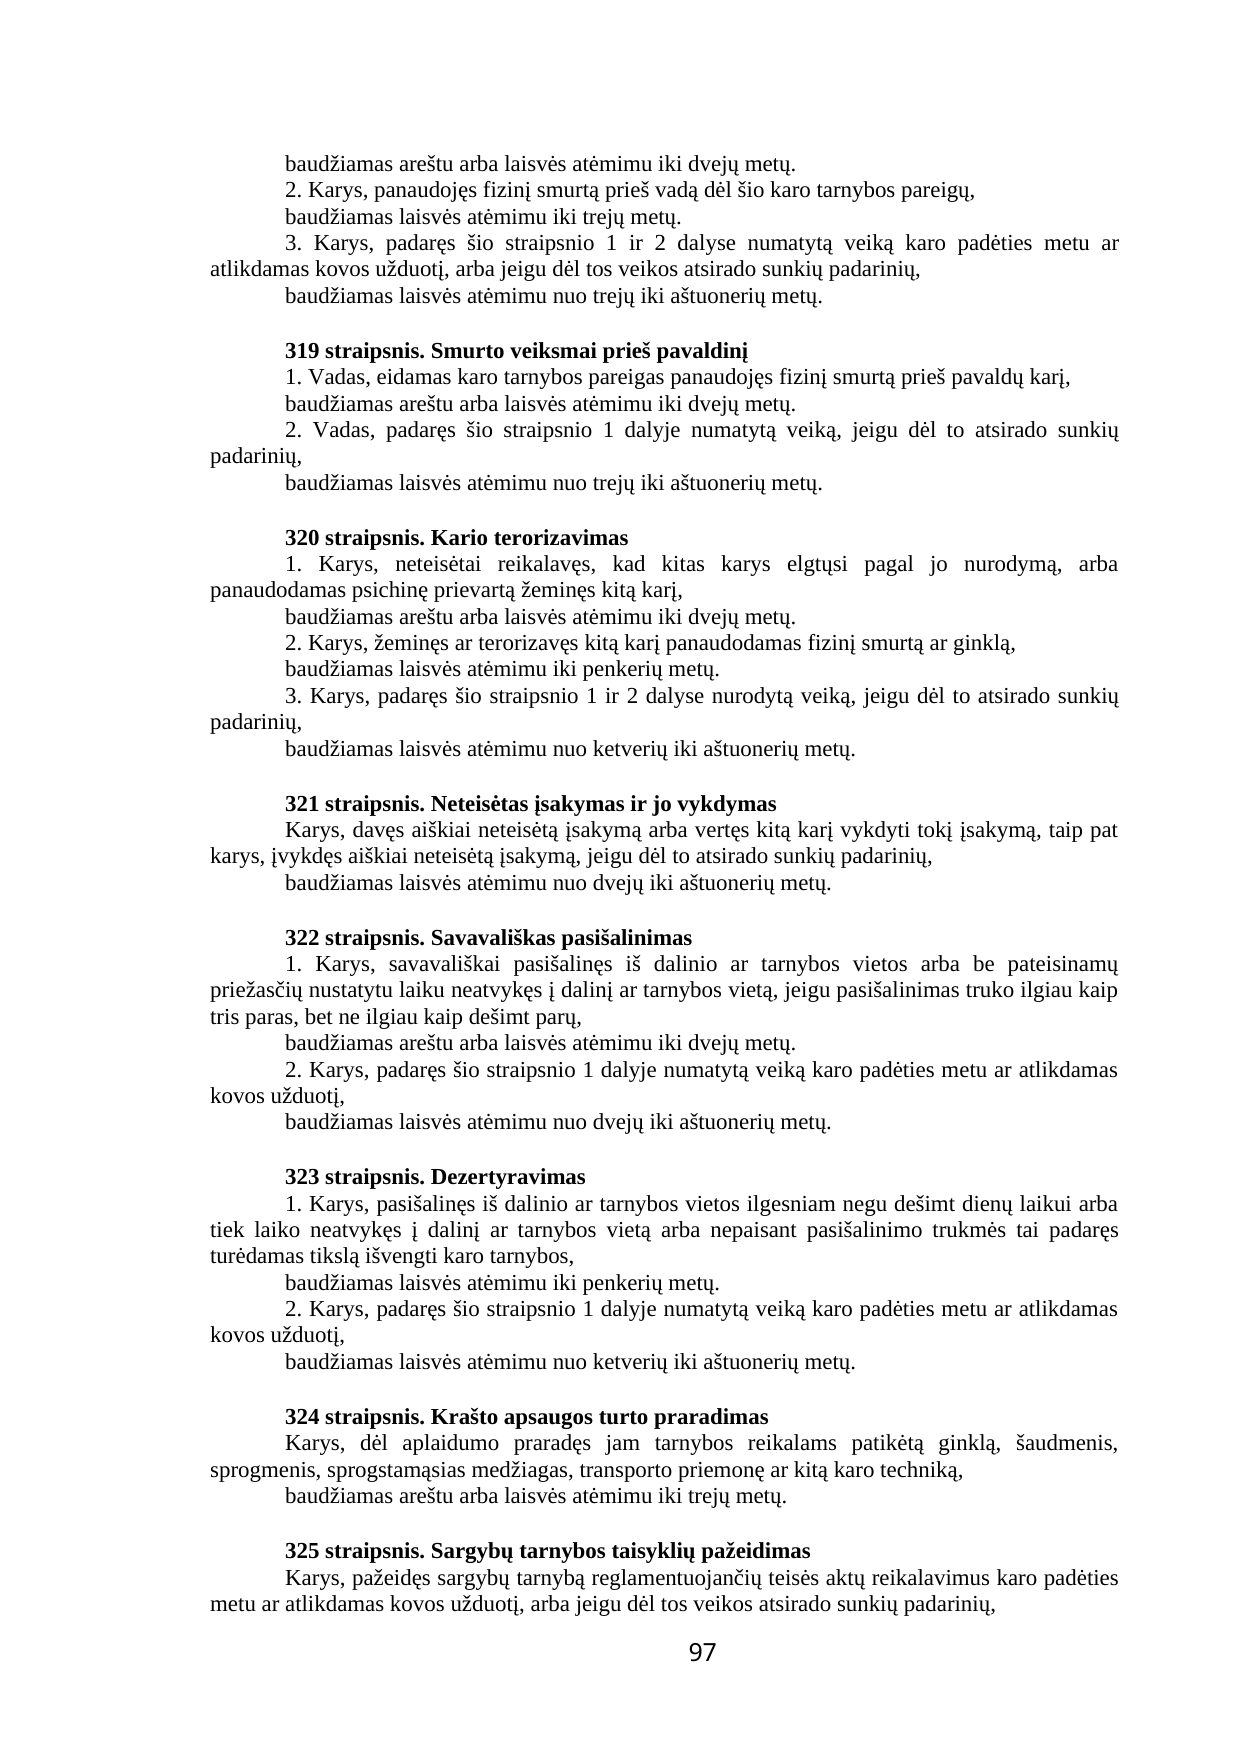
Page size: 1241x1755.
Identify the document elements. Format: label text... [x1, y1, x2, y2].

text 321 straipsnis. Neteisėtas įsakymas ir jo vykdymas [210, 790, 1120, 816]
text baudžiamas areštu arba laisvės atėmimu iki dvejų metų. [210, 603, 1120, 629]
text 2. Karys, panaudojęs fizinį smurtą prieš vadą dėl šio karo tarnybos pareigų, [210, 176, 1120, 203]
text baudžiamas laisvės atėmimu nuo dvejų iki aštuonerių metų. [210, 869, 1120, 895]
text baudžiamas laisvės atėmimu nuo trejų iki aštuonerių metų. [210, 282, 1120, 308]
text baudžiamas laisvės atėmimu iki penkerių metų. [210, 1269, 1120, 1295]
text baudžiamas areštu arba laisvės atėmimu iki trejų metų. [210, 1482, 1120, 1508]
text baudžiamas laisvės atėmimu nuo ketverių iki aštuonerių metų. [210, 734, 1120, 761]
text baudžiamas laisvės atėmimu nuo dvejų iki aštuonerių metų. [210, 1108, 1120, 1135]
text 322 straipsnis. Savavališkas pasišalinimas [210, 924, 1120, 950]
text 2. Karys, padaręs šio straipsnio 1 dalyje numatytą veiką karo padėties metu ar atlikdamas kovos užduotį, [210, 1295, 1120, 1348]
text 1. Karys, neteisėtai reikalavęs, kad kitas karys elgtųsi pagal jo nurodymą, arba panaudodamas psichinę prievartą žeminęs kitą karį, [210, 550, 1120, 603]
text 3. Karys, padaręs šio straipsnio 1 ir 2 dalyse nurodytą veiką, jeigu dėl to atsirado sunkių padarinių, [210, 682, 1120, 734]
text baudžiamas laisvės atėmimu iki penkerių metų. [210, 656, 1120, 682]
text Karys, davęs aiškiai neteisėtą įsakymą arba vertęs kitą karį vykdyti tokį įsakymą, taip pat karys, įvykdęs aiškiai neteisėtą įsakymą, jeigu dėl to atsirado sunkių padarinių, [210, 816, 1120, 869]
text 320 straipsnis. Kario terorizavimas [210, 524, 1120, 550]
text Karys, dėl aplaidumo praradęs jam tarnybos reikalams patikėtą ginklą, šaudmenis, sprogmenis, sprogstamąsias medžiagas, transporto priemonę ar kitą karo techniką, [210, 1429, 1120, 1482]
text 1. Karys, pasišalinęs iš dalinio ar tarnybos vietos ilgesniam negu dešimt dienų laikui arba tiek laiko neatvykęs į dalinį ar tarnybos vietą arba nepaisant pasišalinimo trukmės tai padaręs turėdamas tikslą išvengti karo tarnybos, [210, 1190, 1120, 1269]
text 323 straipsnis. Dezertyravimas [210, 1163, 1120, 1190]
text 2. Karys, padaręs šio straipsnio 1 dalyje numatytą veiką karo padėties metu ar atlikdamas kovos užduotį, [210, 1056, 1120, 1108]
text baudžiamas laisvės atėmimu nuo ketverių iki aštuonerių metų. [210, 1348, 1120, 1374]
text 2. Vadas, padaręs šio straipsnio 1 dalyje numatytą veiką, jeigu dėl to atsirado sunkių padarinių, [210, 416, 1120, 469]
text 1. Vadas, eidamas karo tarnybos pareigas panaudojęs fizinį smurtą prieš pavaldų karį, [210, 363, 1120, 389]
text baudžiamas areštu arba laisvės atėmimu iki dvejų metų. [210, 1029, 1120, 1056]
text 2. Karys, žeminęs ar terorizavęs kitą karį panaudodamas fizinį smurtą ar ginklą, [210, 629, 1120, 656]
text 319 straipsnis. Smurto veiksmai prieš pavaldinį [210, 337, 1120, 363]
text baudžiamas areštu arba laisvės atėmimu iki dvejų metų. [210, 150, 1120, 176]
text baudžiamas laisvės atėmimu iki trejų metų. [210, 203, 1120, 229]
text 1. Karys, savavališkai pasišalinęs iš dalinio ar tarnybos vietos arba be pateisinamų priežasčių nustatytu laiku neatvykęs į dalinį ar tarnybos vietą, jeigu pasišalinimas truko ilgiau kaip tris paras, bet ne ilgiau kaip dešimt parų, [210, 950, 1120, 1029]
text baudžiamas laisvės atėmimu nuo trejų iki aštuonerių metų. [210, 469, 1120, 495]
text 324 straipsnis. Krašto apsaugos turto praradimas [210, 1403, 1120, 1429]
text 3. Karys, padaręs šio straipsnio 1 ir 2 dalyse numatytą veiką karo padėties metu ar atlikdamas kovos užduotį, arba jeigu dėl tos veikos atsirado sunkių padarinių, [210, 229, 1120, 282]
text Karys, pažeidęs sargybų tarnybą reglamentuojančių teisės aktų reikalavimus karo padėties metu ar atlikdamas kovos užduotį, arba jeigu dėl tos veikos atsirado sunkių padarinių, [210, 1563, 1120, 1616]
text 325 straipsnis. Sargybų tarnybos taisyklių pažeidimas [210, 1537, 1120, 1563]
text baudžiamas areštu arba laisvės atėmimu iki dvejų metų. [210, 389, 1120, 416]
